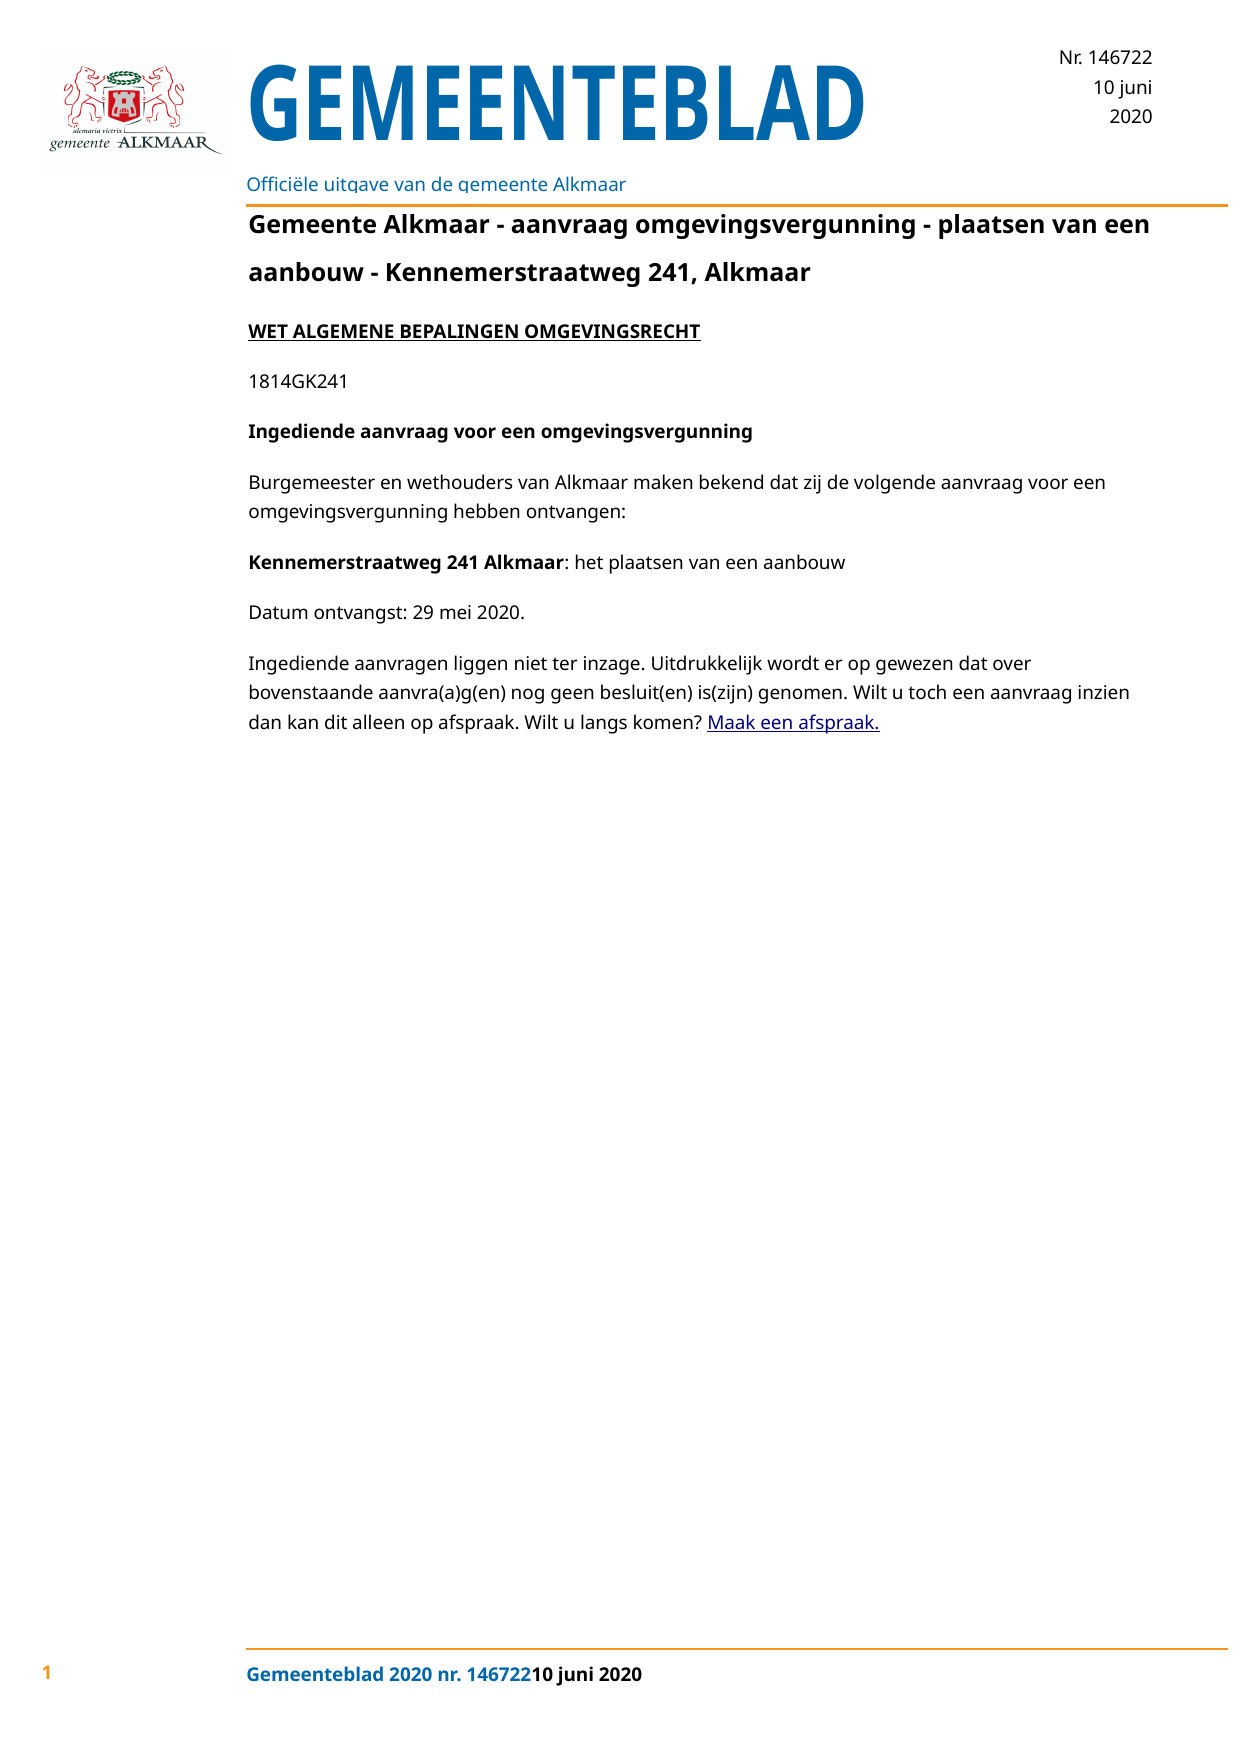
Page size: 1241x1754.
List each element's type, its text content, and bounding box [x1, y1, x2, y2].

picture [41, 47, 231, 172]
text Ingediende aanvraag voor een omgevingsvergunning [248, 419, 1152, 444]
text Datum ontvangst: 29 mei 2020. [248, 599, 1152, 625]
text Ingediende aanvragen liggen niet ter inzage. Uitdrukkelijk wordt er op gewezen dat over bovenstaande aanvra(a)g(en) nog geen besluit(en) is(zijn) genomen. Wilt u toch een aanvraag inzien dan kan dit alleen op afspraak. Wilt u langs komen? Maak een afspraak. [248, 650, 1152, 735]
text WET ALGEMENE BEPALINGEN OMGEVINGSRECHT [248, 318, 1152, 344]
text 1814GK241 [248, 368, 1152, 394]
text Gemeente Alkmaar - aanvraag omgevingsvergunning - plaatsen van een aanbouw - Kennemerstraatweg 241, Alkmaar [248, 207, 1152, 288]
text Kennemerstraatweg 241 Alkmaar: het plaatsen van een aanbouw [248, 549, 1152, 575]
text Burgemeester en wethouders van Alkmaar maken bekend dat zij de volgende aanvraag voor een omgevingsvergunning hebben ontvangen: [248, 469, 1152, 524]
